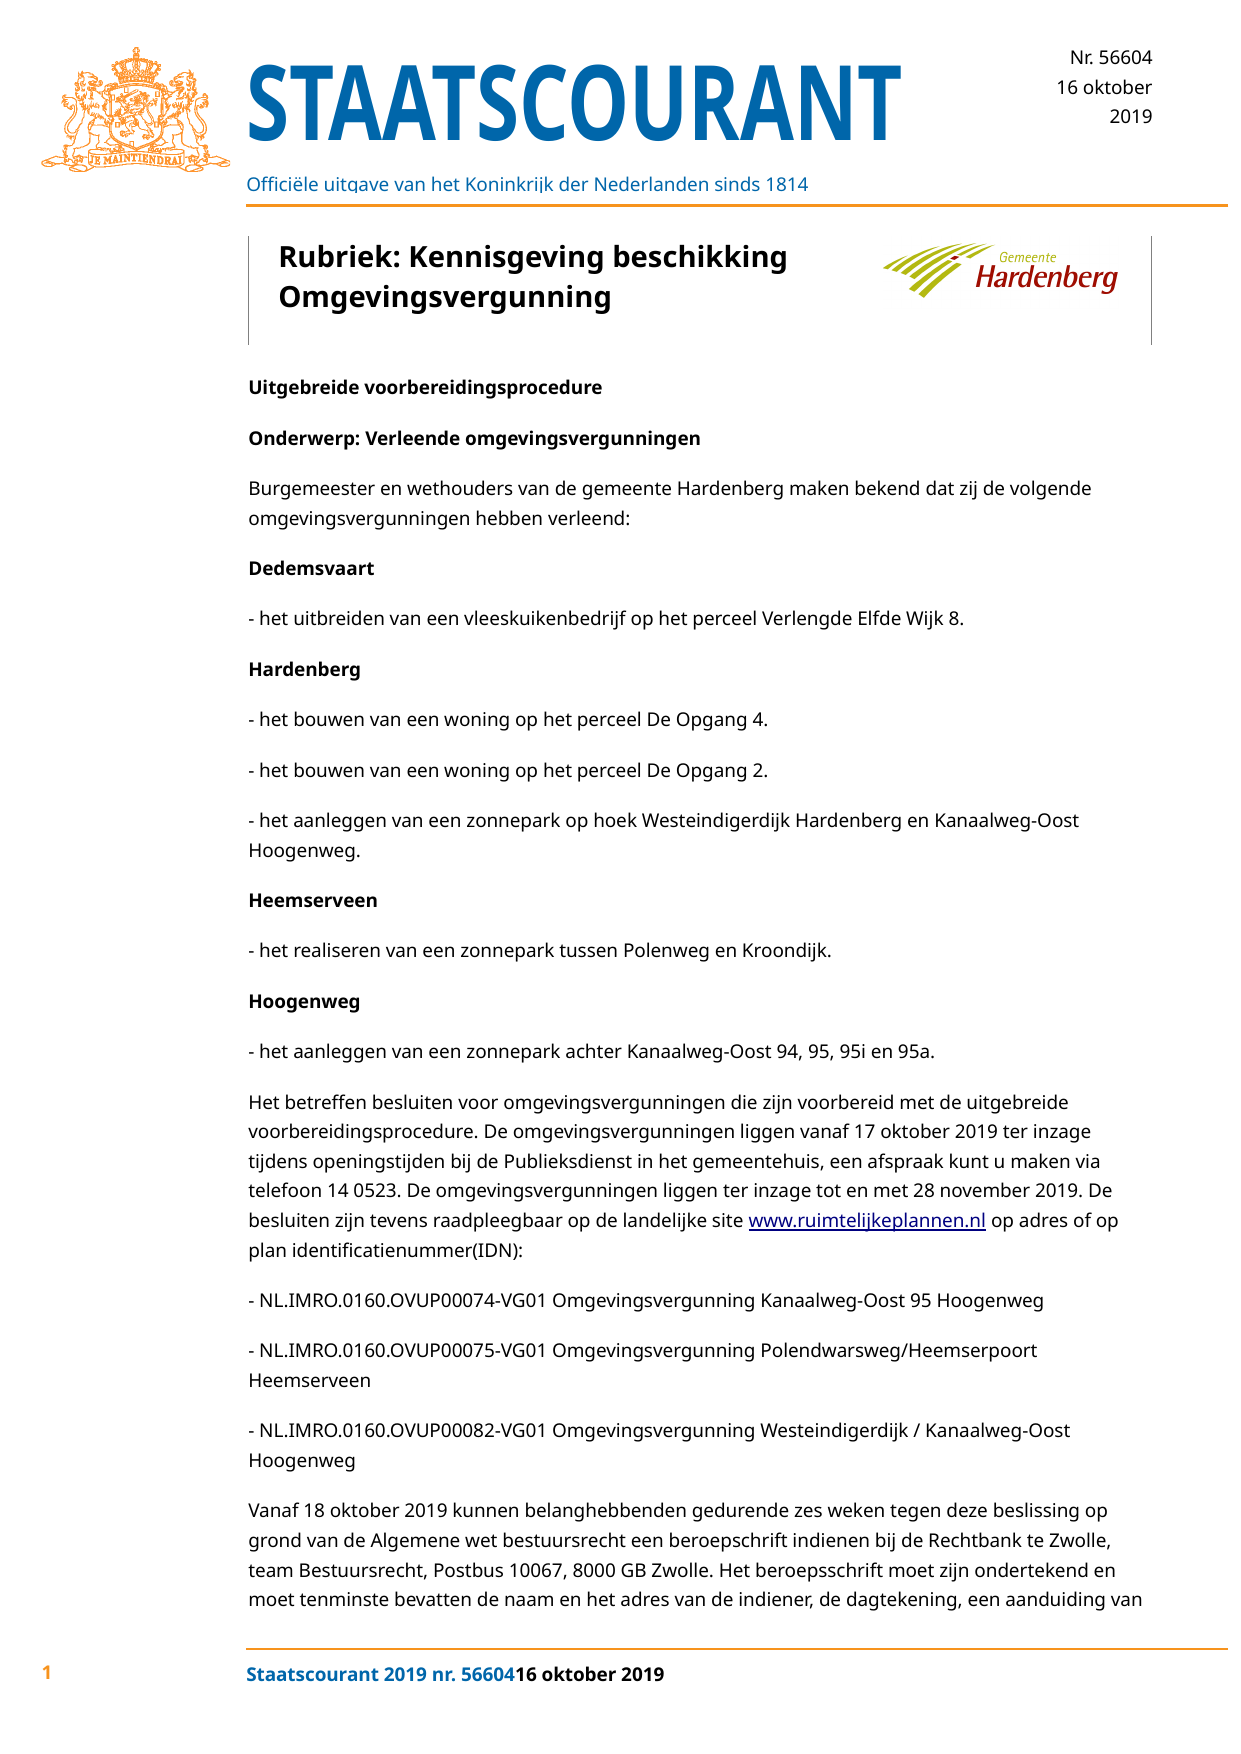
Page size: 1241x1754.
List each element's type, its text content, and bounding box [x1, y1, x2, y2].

text Hoogenweg [248, 988, 1152, 1014]
table_header Rubriek: Kennisgeving beschikking Omgevingsvergunning [249, 236, 850, 345]
text Het betreffen besluiten voor omgevingsvergunningen die zijn voorbereid met de uitgebreide voorbereidingsprocedure. De omgevingsvergunningen liggen vanaf 17 oktober 2019 ter inzage tijdens openingstijden bij de Publieksdienst in het gemeentehuis, een afspraak kunt u maken via telefoon 14 0523. De omgevingsvergunningen liggen ter inzage tot en met 28 november 2019. De besluiten zijn tevens raadpleegbaar op de landelijke site www.ruimtelijkeplannen.nl op adres of op plan identificatienummer(IDN): [248, 1089, 1152, 1262]
text Heemserveen [248, 887, 1152, 913]
text - NL.IMRO.0160.OVUP00082-VG01 Omgevingsvergunning Westeindigerdijk / Kanaalweg-Oost Hoogenweg [248, 1418, 1152, 1473]
text Vanaf 18 oktober 2019 kunnen belanghebbenden gedurende zes weken tegen deze beslissing op grond van de Algemene wet bestuursrecht een beroepschrift indienen bij de Rechtbank te Zwolle, team Bestuursrecht, Postbus 10067, 8000 GB Zwolle. Het beroepsschrift moet zijn ondertekend en moet tenminste bevatten de naam en het adres van de indiener, de dagtekening, een aanduiding van [248, 1498, 1152, 1612]
text Uitgebreide voorbereidingsprocedure [248, 374, 1152, 400]
text - NL.IMRO.0160.OVUP00075-VG01 Omgevingsvergunning Polendwarsweg/Heemserpoort Heemserveen [248, 1338, 1152, 1393]
picture [41, 47, 231, 172]
text - het aanleggen van een zonnepark op hoek Westeindigerdijk Hardenberg en Kanaalweg-Oost Hoogenweg. [248, 807, 1152, 862]
text - het bouwen van een woning op het perceel De Opgang 4. [248, 706, 1152, 732]
text - het bouwen van een woning op het perceel De Opgang 2. [248, 757, 1152, 782]
text Onderwerp: Verleende omgevingsvergunningen [248, 425, 1152, 450]
text - het realiseren van een zonnepark tussen Polenweg en Kroondijk. [248, 938, 1152, 963]
text Burgemeester en wethouders van de gemeente Hardenberg maken bekend dat zij de volgende omgevingsvergunningen hebben verleend: [248, 475, 1152, 530]
text Dedemsvaart [248, 555, 1152, 581]
picture [882, 236, 1119, 309]
text - het uitbreiden van een vleeskuikenbedrijf op het perceel Verlengde Elfde Wijk 8. [248, 606, 1152, 631]
text - NL.IMRO.0160.OVUP00074-VG01 Omgevingsvergunning Kanaalweg-Oost 95 Hoogenweg [248, 1287, 1152, 1313]
table_header [850, 236, 1151, 345]
text - het aanleggen van een zonnepark achter Kanaalweg-Oost 94, 95, 95i en 95a. [248, 1038, 1152, 1064]
text Hardenberg [248, 656, 1152, 682]
